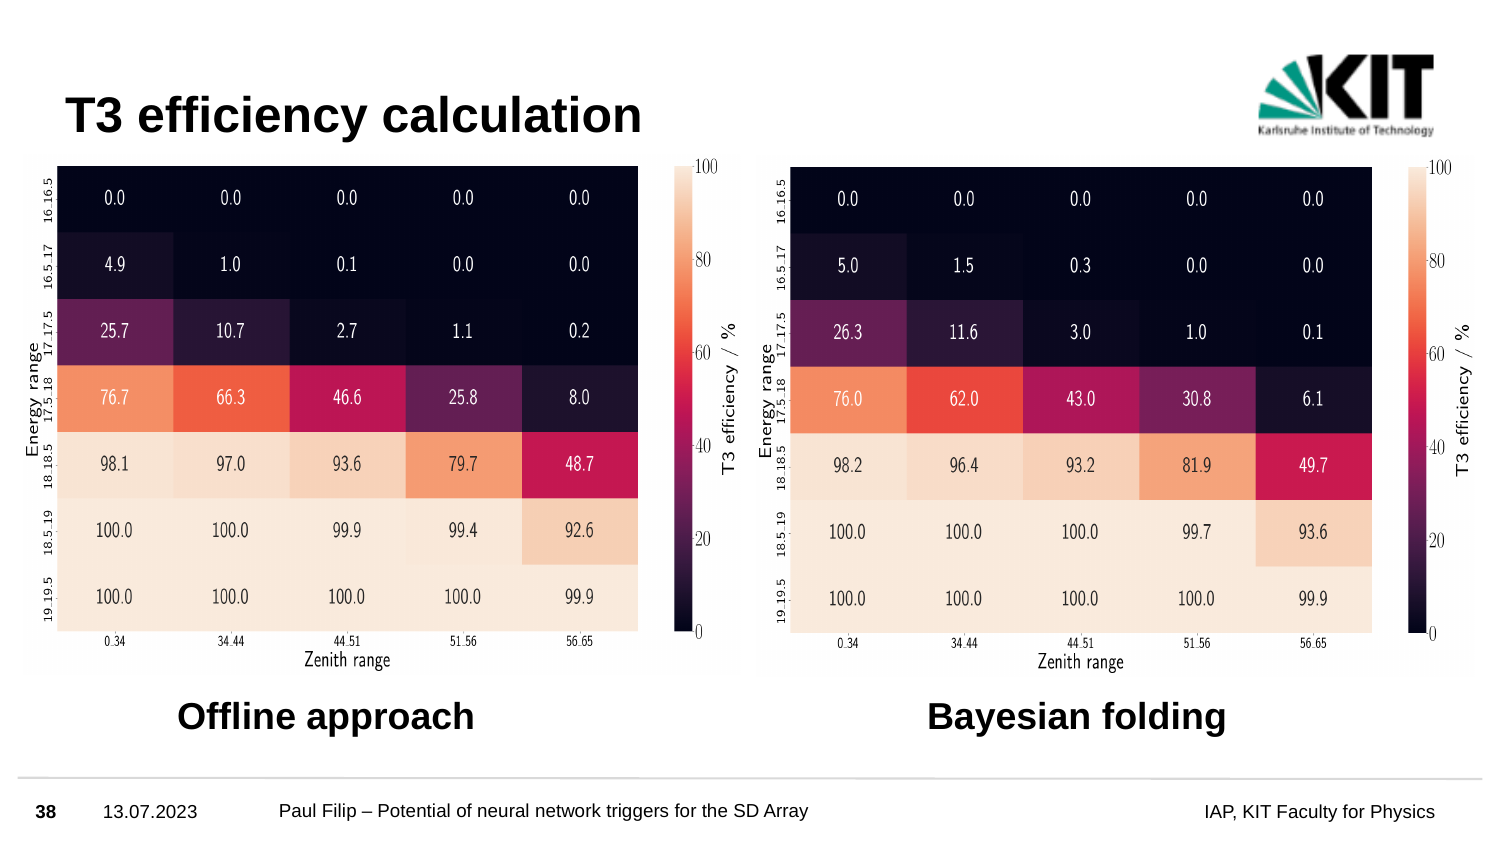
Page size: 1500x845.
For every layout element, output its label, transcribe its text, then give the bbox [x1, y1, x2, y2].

list Offline approach Bayesian folding [99, 697, 1374, 764]
title T3 efficiency calculation [64, 48, 1192, 144]
slide_number [35, 778, 89, 844]
picture [23, 154, 741, 675]
picture [756, 27, 1475, 677]
slide_number 13.07.2023 [102, 778, 272, 844]
